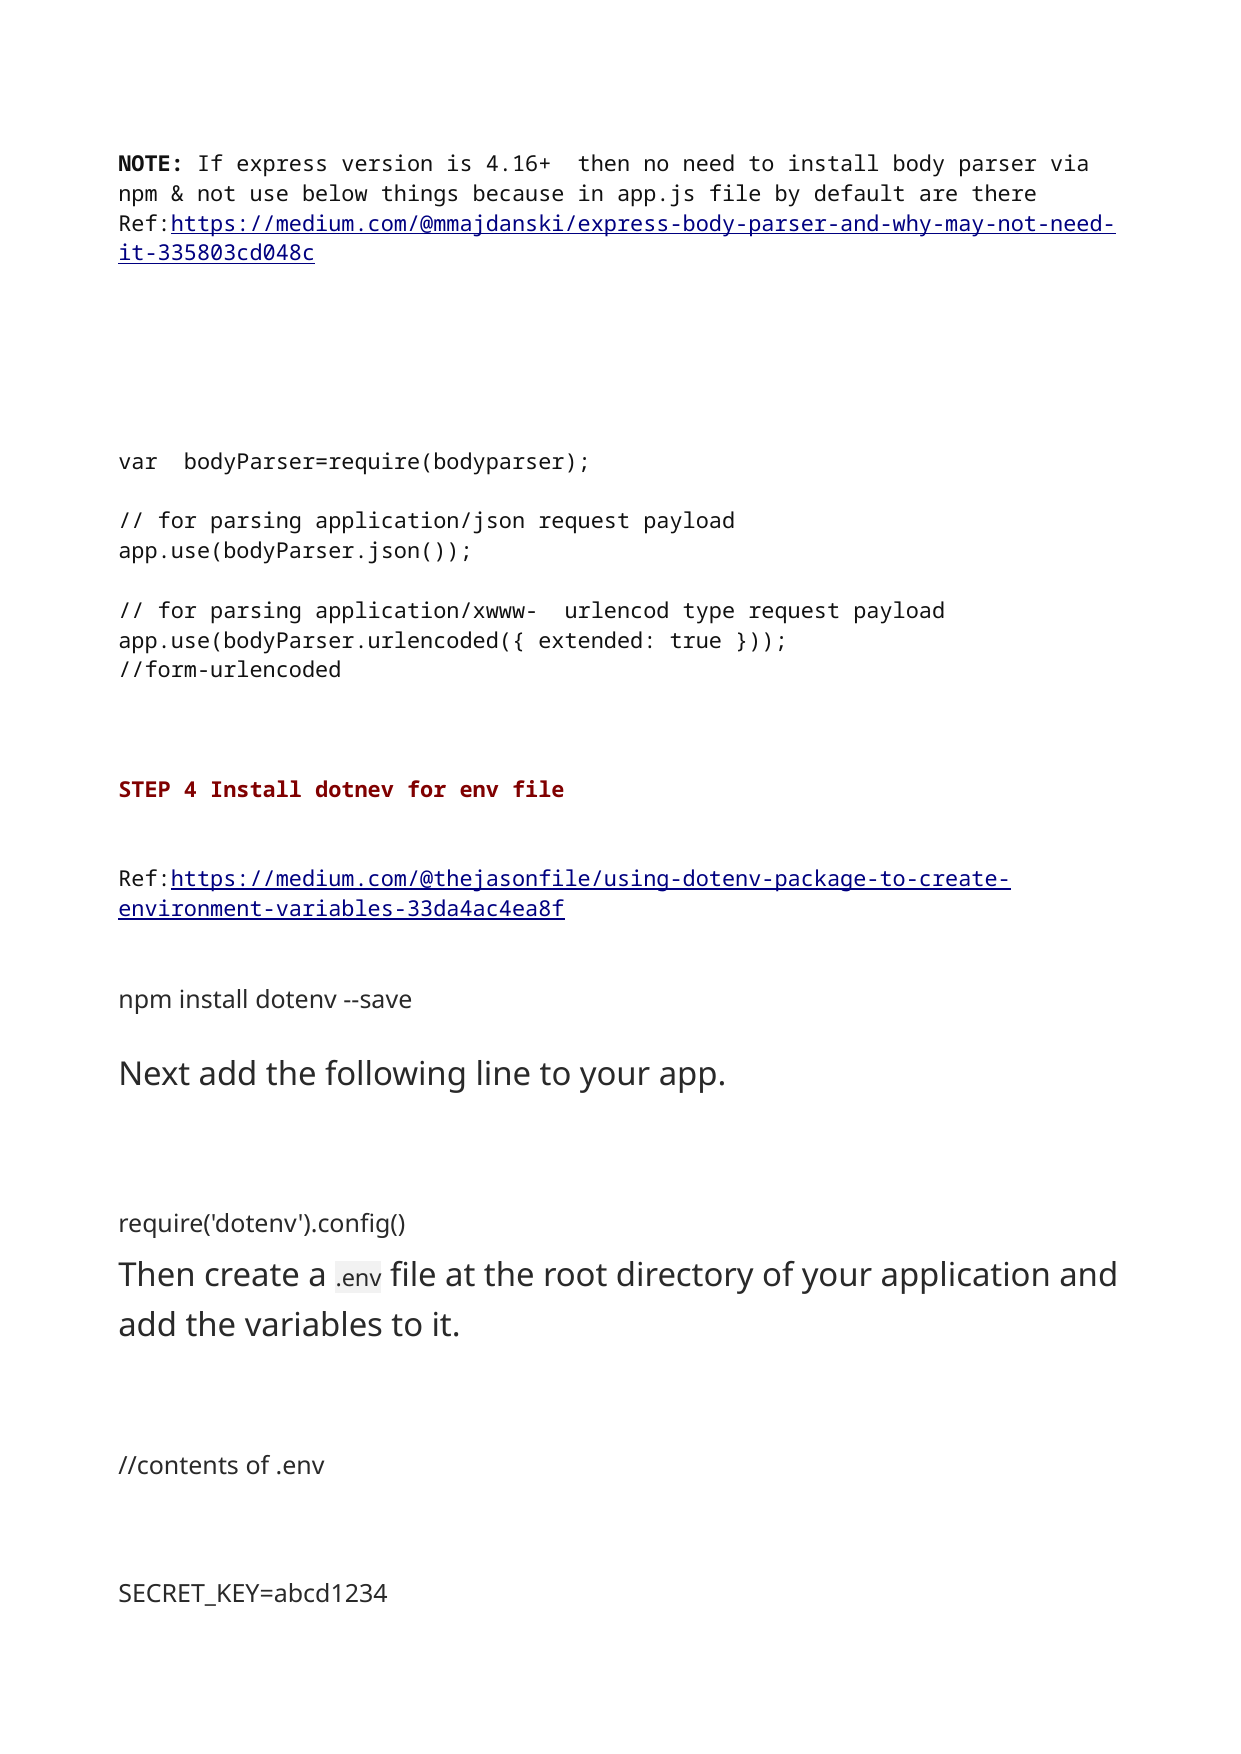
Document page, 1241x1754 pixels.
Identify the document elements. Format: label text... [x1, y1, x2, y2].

text Ref:https://medium.com/@mmajdanski/express-body-parser-and-why-may-not-need-it-335803cd048c [118, 207, 1122, 267]
text //contents of .env [118, 1448, 1122, 1482]
text SECRET_KEY=abcd1234 [118, 1576, 1122, 1610]
text app.use(bodyParser.urlencoded({ extended: true })); [118, 624, 1122, 654]
text // for parsing application/xwww- urlencod type request payload [118, 595, 1122, 624]
text npm install dotenv --save [118, 982, 1122, 1016]
text var bodyParser=require(bodyparser); [118, 446, 1122, 476]
text require('dotenv').config() [118, 1206, 1122, 1240]
text // for parsing application/json request payload [118, 505, 1122, 535]
text Next add the following line to your app. [118, 1050, 1122, 1095]
text Ref:https://medium.com/@thejasonfile/using-dotenv-package-to-create-environment-variables-33da4ac4ea8f [118, 863, 1122, 922]
text NOTE: If express version is 4.16+ then no need to install body parser via npm & not use below things because in app.js file by default are there [118, 148, 1122, 207]
text Then create a .env file at the root directory of your application and add the variables to it. [118, 1246, 1122, 1346]
text STEP 4 Install dotnev for env file [118, 773, 1122, 803]
text //form-urlencoded [118, 654, 1122, 684]
text app.use(bodyParser.json()); [118, 535, 1122, 565]
